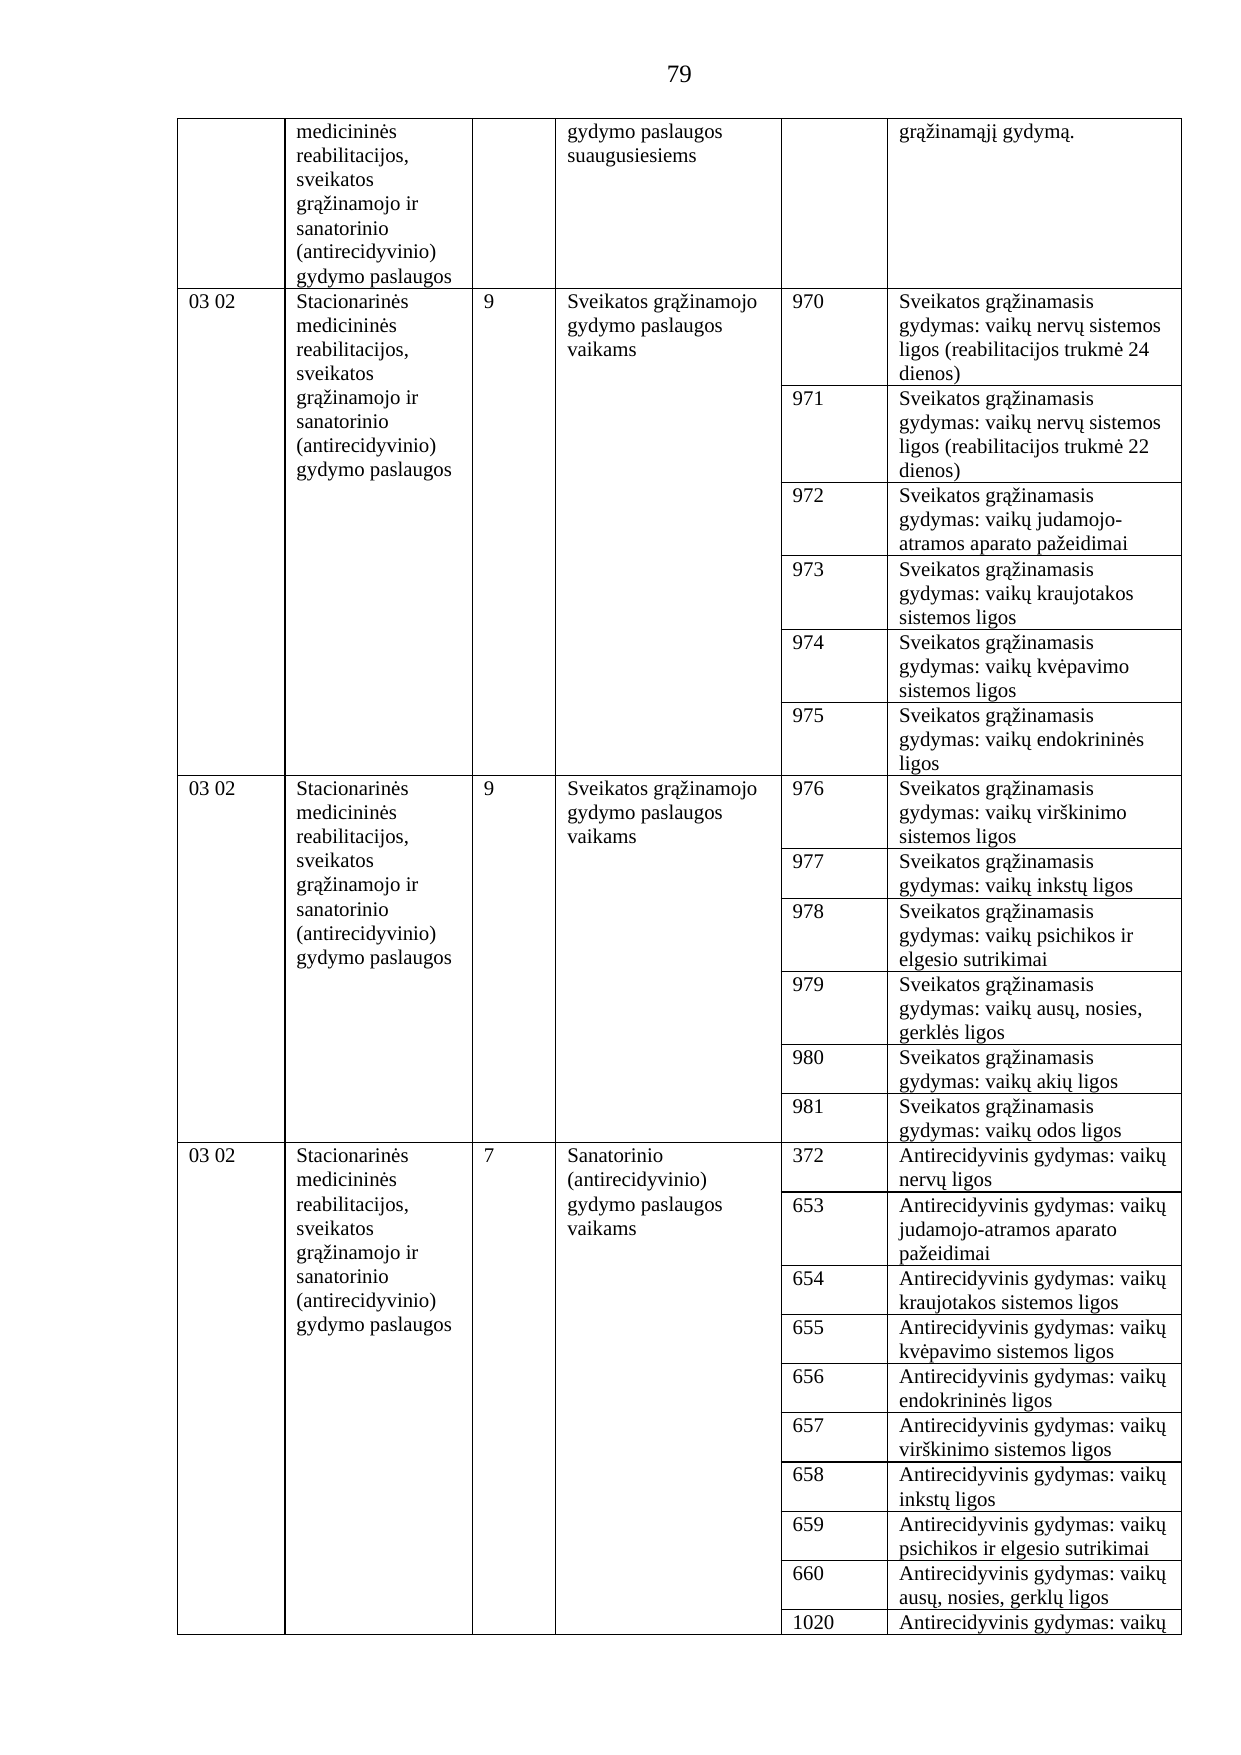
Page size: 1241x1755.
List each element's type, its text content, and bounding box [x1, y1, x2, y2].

table_cell 372 [782, 1143, 887, 1191]
table_cell Sveikatos grąžinamojo gydymo paslaugos vaikams [556, 776, 781, 1142]
table_cell 03 02 [178, 776, 284, 1142]
table_cell Sveikatos grąžinamasis gydymas: vaikų virškinimo sistemos ligos [888, 776, 1181, 848]
table_cell 975 [782, 703, 887, 775]
table_cell gydymo paslaugos suaugusiesiems [556, 119, 781, 288]
table_cell Sveikatos grąžinamasis gydymas: vaikų akių ligos [888, 1045, 1181, 1093]
table_cell Antirecidyvinis gydymas: vaikų kvėpavimo sistemos ligos [888, 1315, 1181, 1363]
table_cell Antirecidyvinis gydymas: vaikų virškinimo sistemos ligos [888, 1413, 1181, 1461]
table_cell grąžinamąjį gydymą. [888, 119, 1181, 288]
table_cell Antirecidyvinis gydymas: vaikų nervų ligos [888, 1143, 1181, 1191]
table_cell Sveikatos grąžinamasis gydymas: vaikų ausų, nosies, gerklės ligos [888, 972, 1181, 1044]
table_cell 973 [782, 556, 887, 629]
table_cell Sveikatos grąžinamasis gydymas: vaikų inkstų ligos [888, 849, 1181, 897]
table_cell 659 [782, 1512, 887, 1560]
table_cell 978 [782, 899, 887, 971]
table_cell 9 [473, 776, 555, 1142]
table_cell 654 [782, 1266, 887, 1314]
table_cell Antirecidyvinis gydymas: vaikų [888, 1610, 1181, 1634]
table_cell medicininės reabilitacijos, sveikatos grąžinamojo ir sanatorinio (antirecidyvinio) gydymo paslaugos [286, 119, 472, 288]
table_cell Sveikatos grąžinamasis gydymas: vaikų kvėpavimo sistemos ligos [888, 630, 1181, 702]
table_cell Antirecidyvinis gydymas: vaikų judamojo-atramos aparato pažeidimai [888, 1193, 1181, 1265]
table_cell Sveikatos grąžinamasis gydymas: vaikų judamojo-atramos aparato pažeidimai [888, 483, 1181, 555]
table_cell 660 [782, 1561, 887, 1609]
table_cell 03 02 [178, 289, 284, 775]
table_cell 1020 [782, 1610, 887, 1634]
table_cell 658 [782, 1463, 887, 1511]
table_cell 979 [782, 972, 887, 1044]
table_cell Antirecidyvinis gydymas: vaikų ausų, nosies, gerklų ligos [888, 1561, 1181, 1609]
table_cell Antirecidyvinis gydymas: vaikų kraujotakos sistemos ligos [888, 1266, 1181, 1314]
table_cell Antirecidyvinis gydymas: vaikų psichikos ir elgesio sutrikimai [888, 1512, 1181, 1560]
table_cell Sveikatos grąžinamasis gydymas: vaikų nervų sistemos ligos (reabilitacijos trukmė 24 dienos) [888, 289, 1181, 385]
table_cell Sveikatos grąžinamasis gydymas: vaikų endokrininės ligos [888, 703, 1181, 775]
table_cell Stacionarinės medicininės reabilitacijos, sveikatos grąžinamojo ir sanatorinio (antirecidyvinio) gydymo paslaugos [286, 1143, 472, 1634]
table_cell Stacionarinės medicininės reabilitacijos, sveikatos grąžinamojo ir sanatorinio (antirecidyvinio) gydymo paslaugos [286, 776, 472, 1142]
table_cell 7 [473, 1143, 555, 1634]
table_cell Sveikatos grąžinamasis gydymas: vaikų odos ligos [888, 1094, 1181, 1142]
table_cell Stacionarinės medicininės reabilitacijos, sveikatos grąžinamojo ir sanatorinio (antirecidyvinio) gydymo paslaugos [286, 289, 472, 775]
table_cell 976 [782, 776, 887, 848]
table_cell 03 02 [178, 1143, 284, 1634]
table_cell 971 [782, 386, 887, 482]
table_cell 972 [782, 483, 887, 555]
table_cell 974 [782, 630, 887, 702]
table_cell 981 [782, 1094, 887, 1142]
table_cell 970 [782, 289, 887, 385]
table_cell 977 [782, 849, 887, 897]
table_cell 655 [782, 1315, 887, 1363]
table_cell 653 [782, 1193, 887, 1265]
table_cell 657 [782, 1413, 887, 1461]
table_cell Sveikatos grąžinamojo gydymo paslaugos vaikams [556, 289, 781, 775]
table_cell Sanatorinio (antirecidyvinio) gydymo paslaugos vaikams [556, 1143, 781, 1634]
table_cell 9 [473, 289, 555, 775]
table_cell [473, 119, 555, 288]
table_cell Sveikatos grąžinamasis gydymas: vaikų nervų sistemos ligos (reabilitacijos trukmė 22 dienos) [888, 386, 1181, 482]
table_cell 980 [782, 1045, 887, 1093]
table_cell Antirecidyvinis gydymas: vaikų inkstų ligos [888, 1463, 1181, 1511]
table_cell Sveikatos grąžinamasis gydymas: vaikų kraujotakos sistemos ligos [888, 556, 1181, 629]
table_cell Antirecidyvinis gydymas: vaikų endokrininės ligos [888, 1364, 1181, 1412]
table_cell 656 [782, 1364, 887, 1412]
table_cell [178, 119, 284, 288]
table_cell [782, 119, 887, 288]
table_cell Sveikatos grąžinamasis gydymas: vaikų psichikos ir elgesio sutrikimai [888, 899, 1181, 971]
